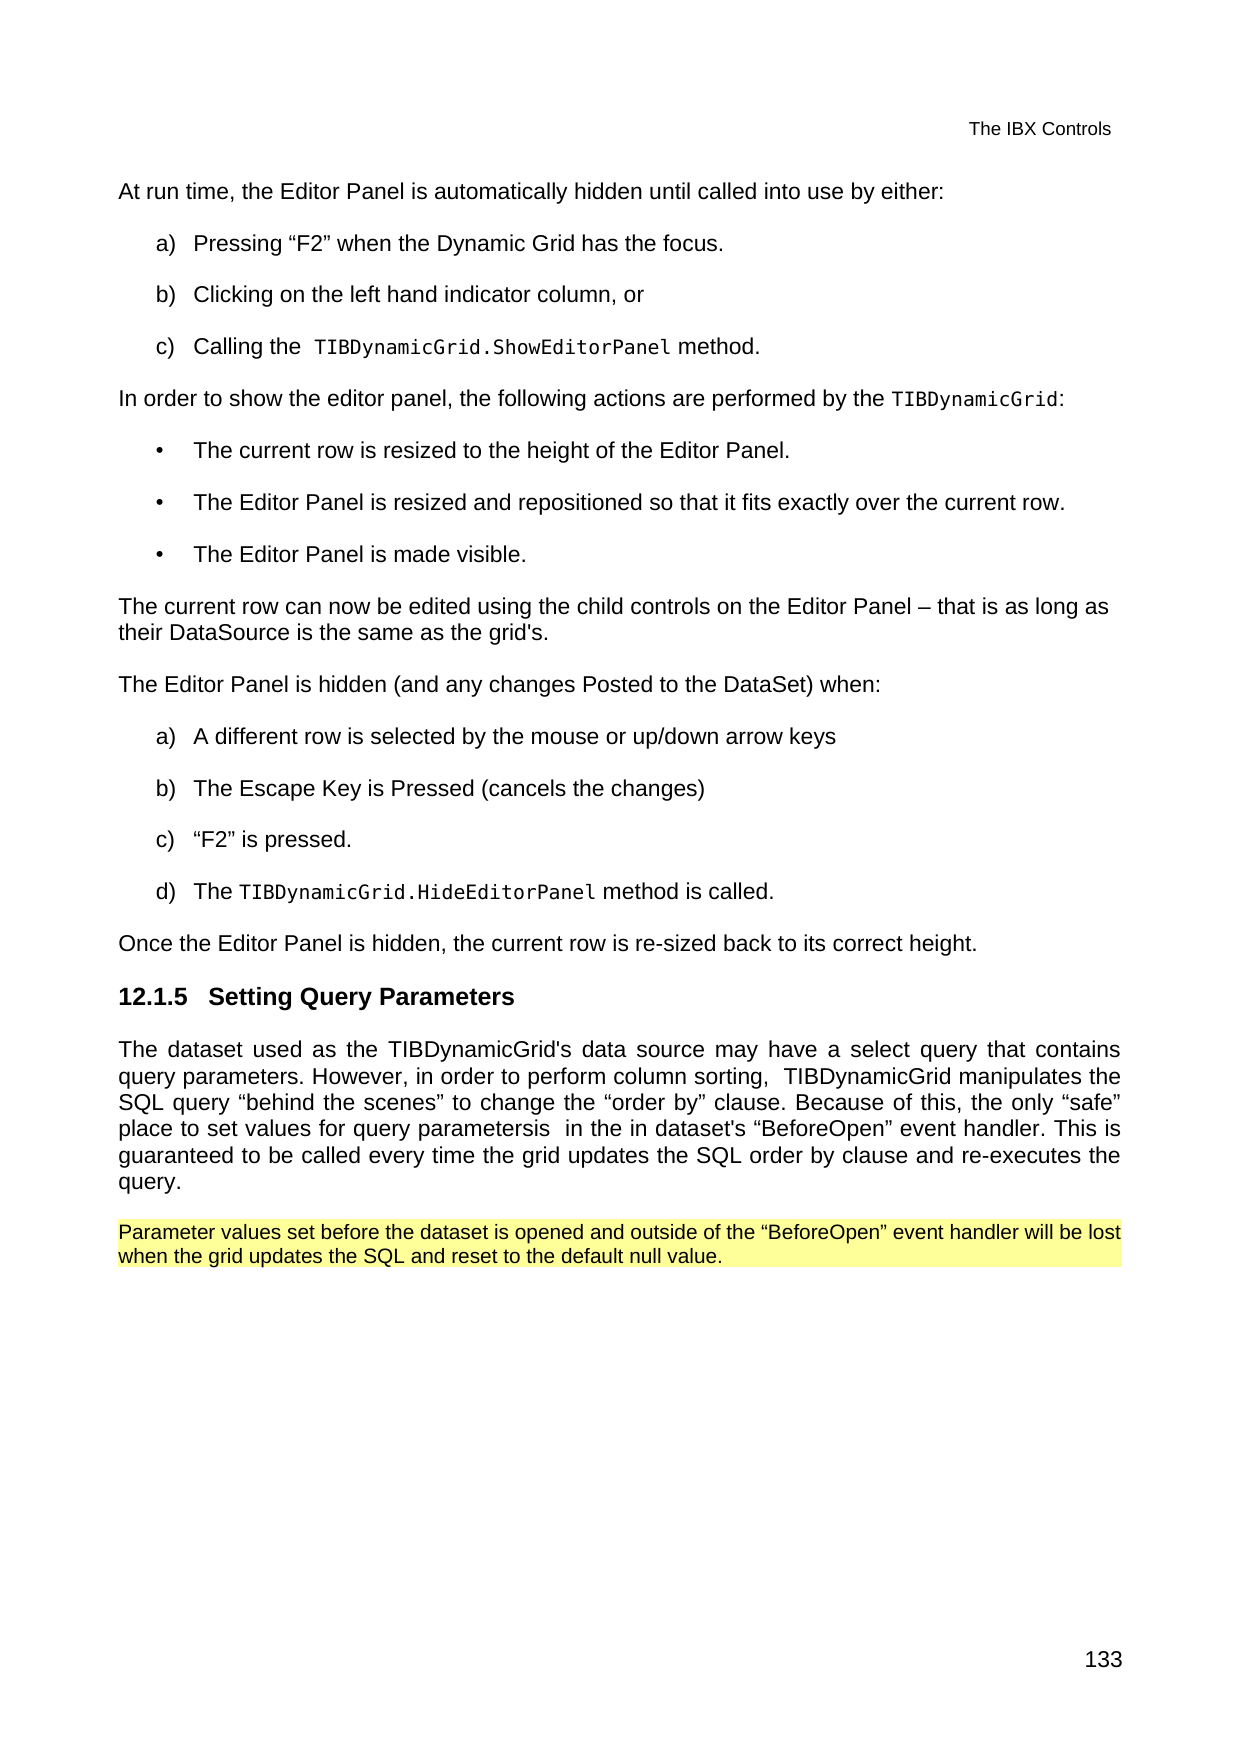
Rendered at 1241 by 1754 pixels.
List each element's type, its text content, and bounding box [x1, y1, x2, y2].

text Parameter values set before the dataset is opened and outside of the “BeforeOpen” event handler will be lost when the grid updates the SQL and reset to the default null value. [118, 1219, 1122, 1267]
list Clicking on the left hand indicator column, or [156, 281, 1122, 308]
subtitle Setting Query Parameters [118, 982, 1122, 1011]
list The current row is resized to the height of the Editor Panel. [156, 437, 1122, 463]
list Calling the TIBDynamicGrid.ShowEditorPanel method. [156, 333, 1122, 359]
list The Editor Panel is resized and repositioned so that it fits exactly over the current row. [156, 489, 1122, 515]
list Pressing “F2” when the Dynamic Grid has the focus. [156, 229, 1122, 256]
text The dataset used as the TIBDynamicGrid's data source may have a select query that contains query parameters. However, in order to perform column sorting, TIBDynamicGrid manipulates the SQL query “behind the scenes” to change the “order by” clause. Because of this, the only “safe” place to set values for query parametersis in the in dataset's “BeforeOpen” event handler. This is guaranteed to be called every time the grid updates the SQL order by clause and re-executes the query. [118, 1036, 1122, 1194]
list The Escape Key is Pressed (cancels the changes) [156, 774, 1122, 801]
list The Editor Panel is made visible. [156, 541, 1122, 567]
list A different row is selected by the mouse or up/down arrow keys [156, 723, 1122, 749]
text The current row can now be edited using the child controls on the Editor Panel – that is as long as their DataSource is the same as the grid's. [118, 593, 1122, 645]
list The TIBDynamicGrid.HideEditorPanel method is called. [156, 878, 1122, 905]
text The Editor Panel is hidden (and any changes Posted to the DataSet) when: [118, 671, 1122, 697]
list “F2” is pressed. [156, 826, 1122, 853]
text In order to show the editor panel, the following actions are performed by the TIBDynamicGrid: [118, 385, 1122, 411]
text At run time, the Editor Panel is automatically hidden until called into use by either: [118, 178, 1122, 204]
text Once the Editor Panel is hidden, the current row is re-sized back to its correct height. [118, 930, 1122, 957]
